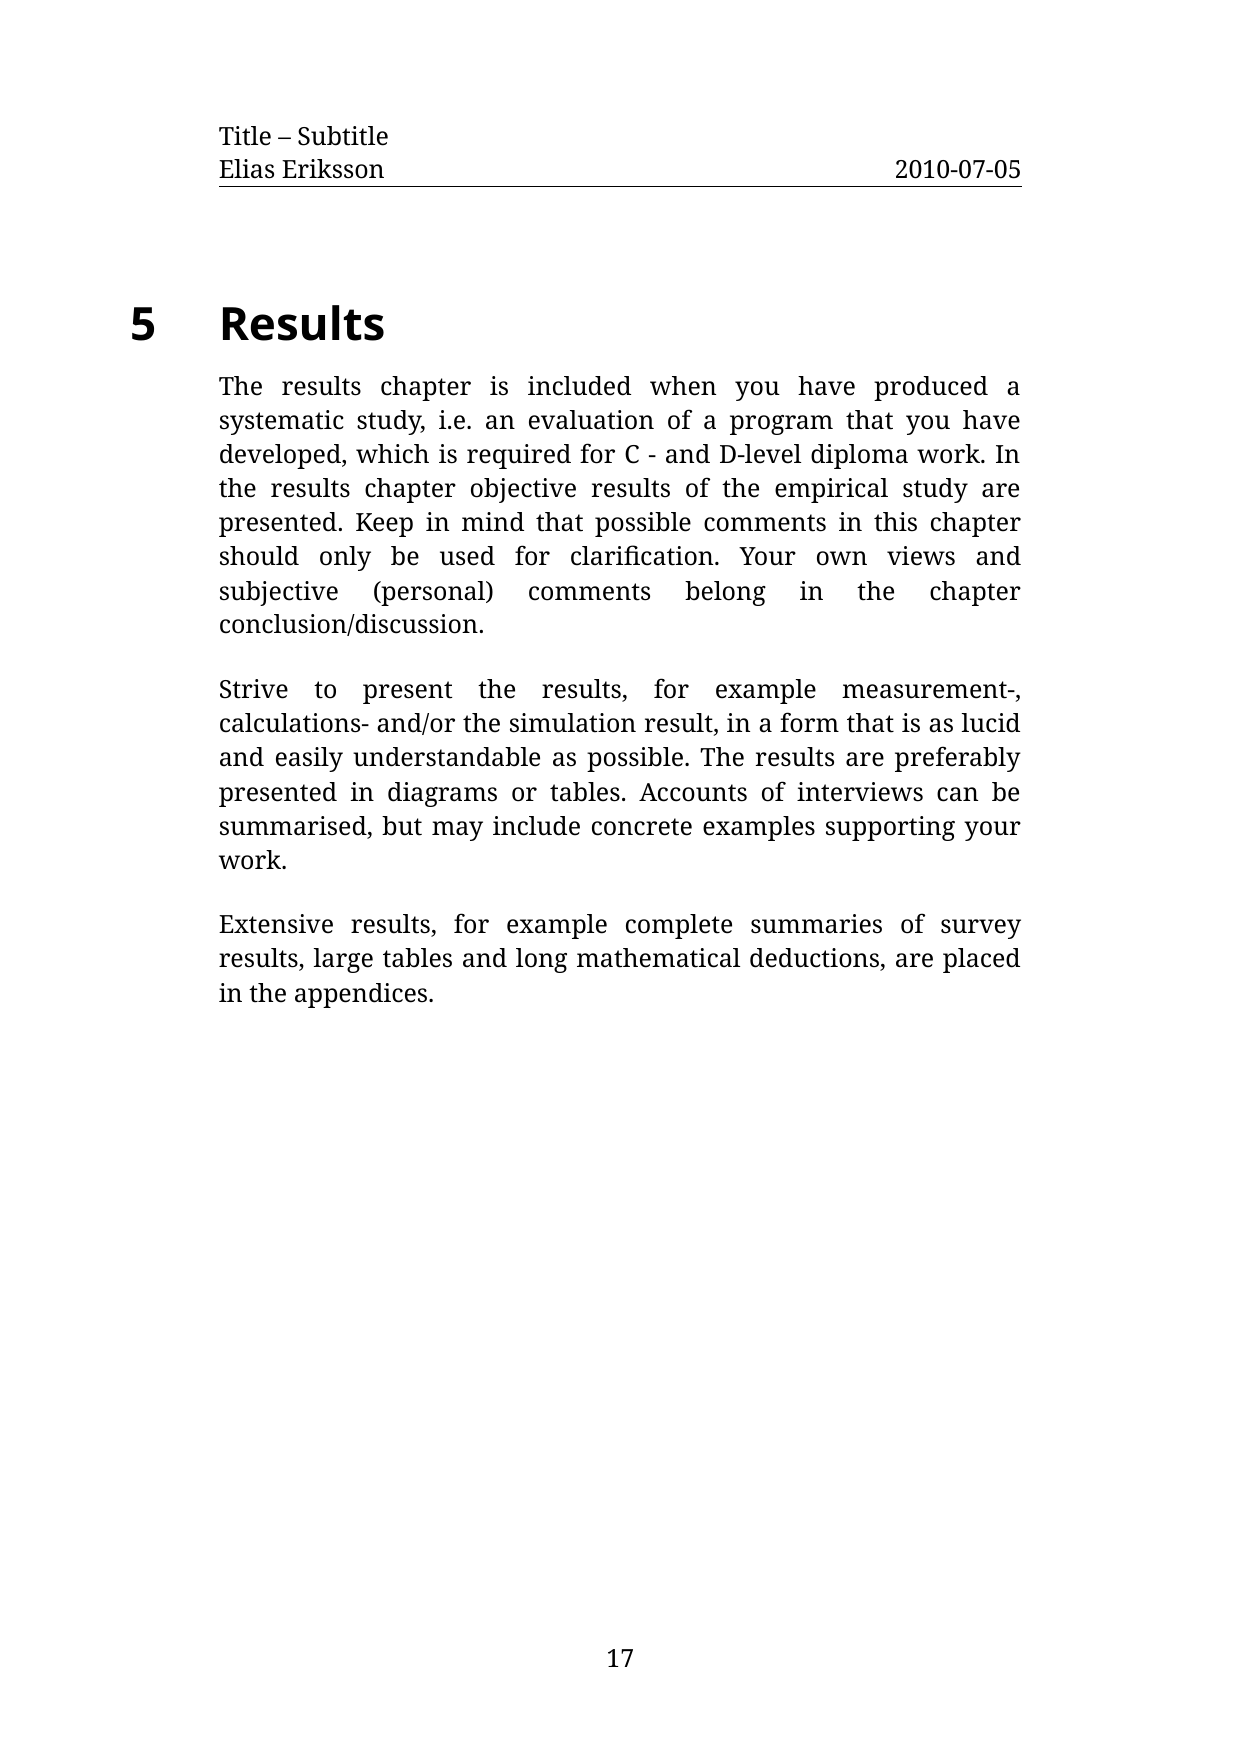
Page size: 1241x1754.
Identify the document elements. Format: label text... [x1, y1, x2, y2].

text Extensive results, for example complete summaries of survey results, large tables and long mathematical deductions, are placed in the appendices. [218, 907, 1022, 1009]
text The results chapter is included when you have produced a systematic study, i.e. an evaluation of a program that you have developed, which is required for C - and D-level diploma work. In the results chapter objective results of the empirical study are presented. Keep in mind that possible comments in this chapter should only be used for clarification. Your own views and subjective (personal) comments belong in the chapter conclusion/discussion. [218, 369, 1022, 641]
subtitle Results [130, 291, 1022, 353]
text Strive to present the results, for example measurement-, calculations- and/or the simulation result, in a form that is as lucid and easily understandable as possible. The results are preferably presented in diagrams or tables. Accounts of interviews can be summarised, but may include concrete examples supporting your work. [218, 672, 1022, 876]
